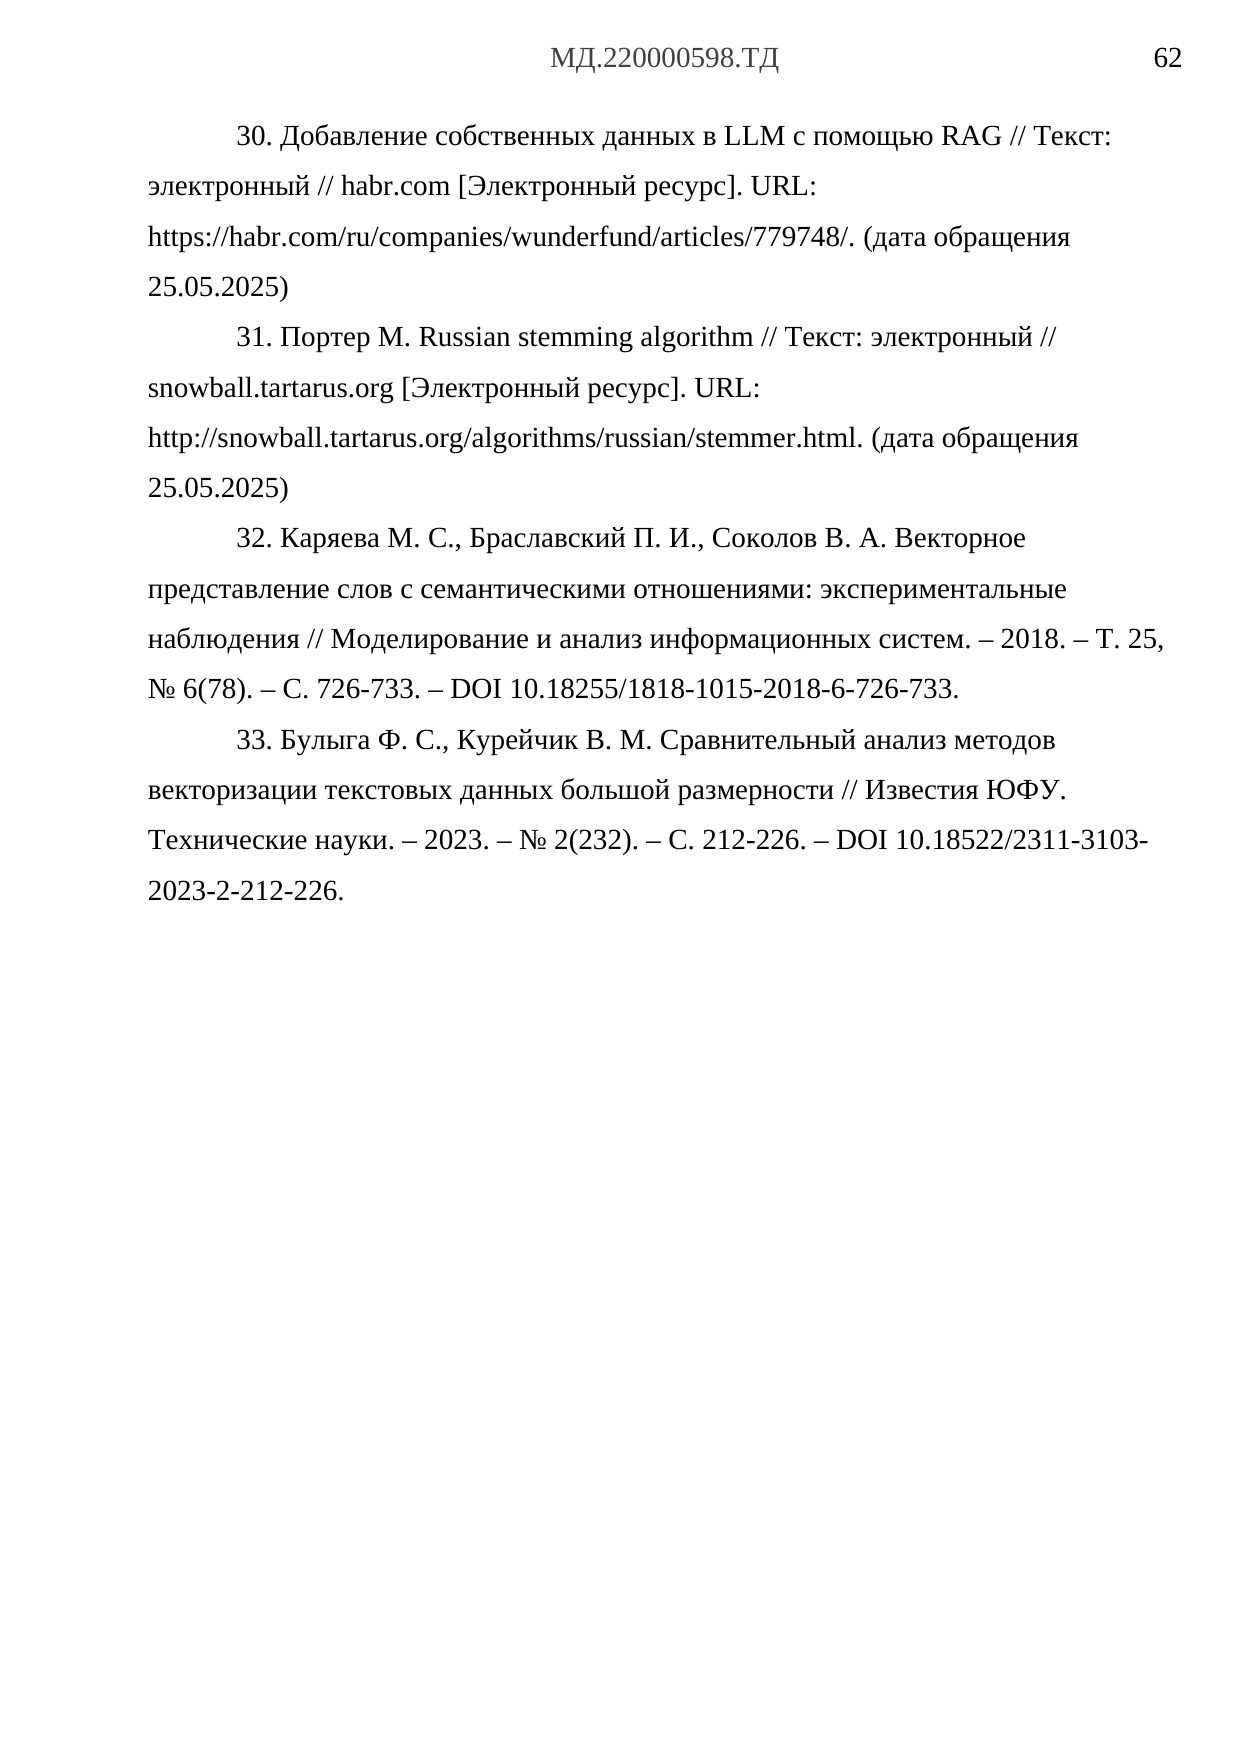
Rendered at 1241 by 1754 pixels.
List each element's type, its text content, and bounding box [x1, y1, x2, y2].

text 31. Портер М. Russian stemming algorithm // Текст: электронный // snowball.tartarus.org [Электронный ресурс]. URL: http://snowball.tartarus.org/algorithms/russian/stemmer.html. (дата обращения 25.05.2025) [148, 319, 1181, 504]
text 32. Каряева М. С., Браславский П. И., Соколов В. А. Векторное представление слов с семантическими отношениями: экспериментальные наблюдения // Моделирование и анализ информационных систем. – 2018. – Т. 25, № 6(78). – С. 726-733. – DOI 10.18255/1818-1015-2018-6-726-733. [148, 521, 1181, 705]
text 33. Булыга Ф. С., Курейчик В. М. Сравнительный анализ методов векторизации текстовых данных большой размерности // Известия ЮФУ. Технические науки. – 2023. – № 2(232). – С. 212-226. – DOI 10.18522/2311-3103-2023-2-212-226. [148, 722, 1181, 906]
text 30. Добавление собственных данных в LLM с помощью RAG // Текст: электронный // habr.com [Электронный ресурс]. URL: https://habr.com/ru/companies/wunderfund/articles/779748/. (дата обращения 25.05.2025) [148, 118, 1181, 303]
